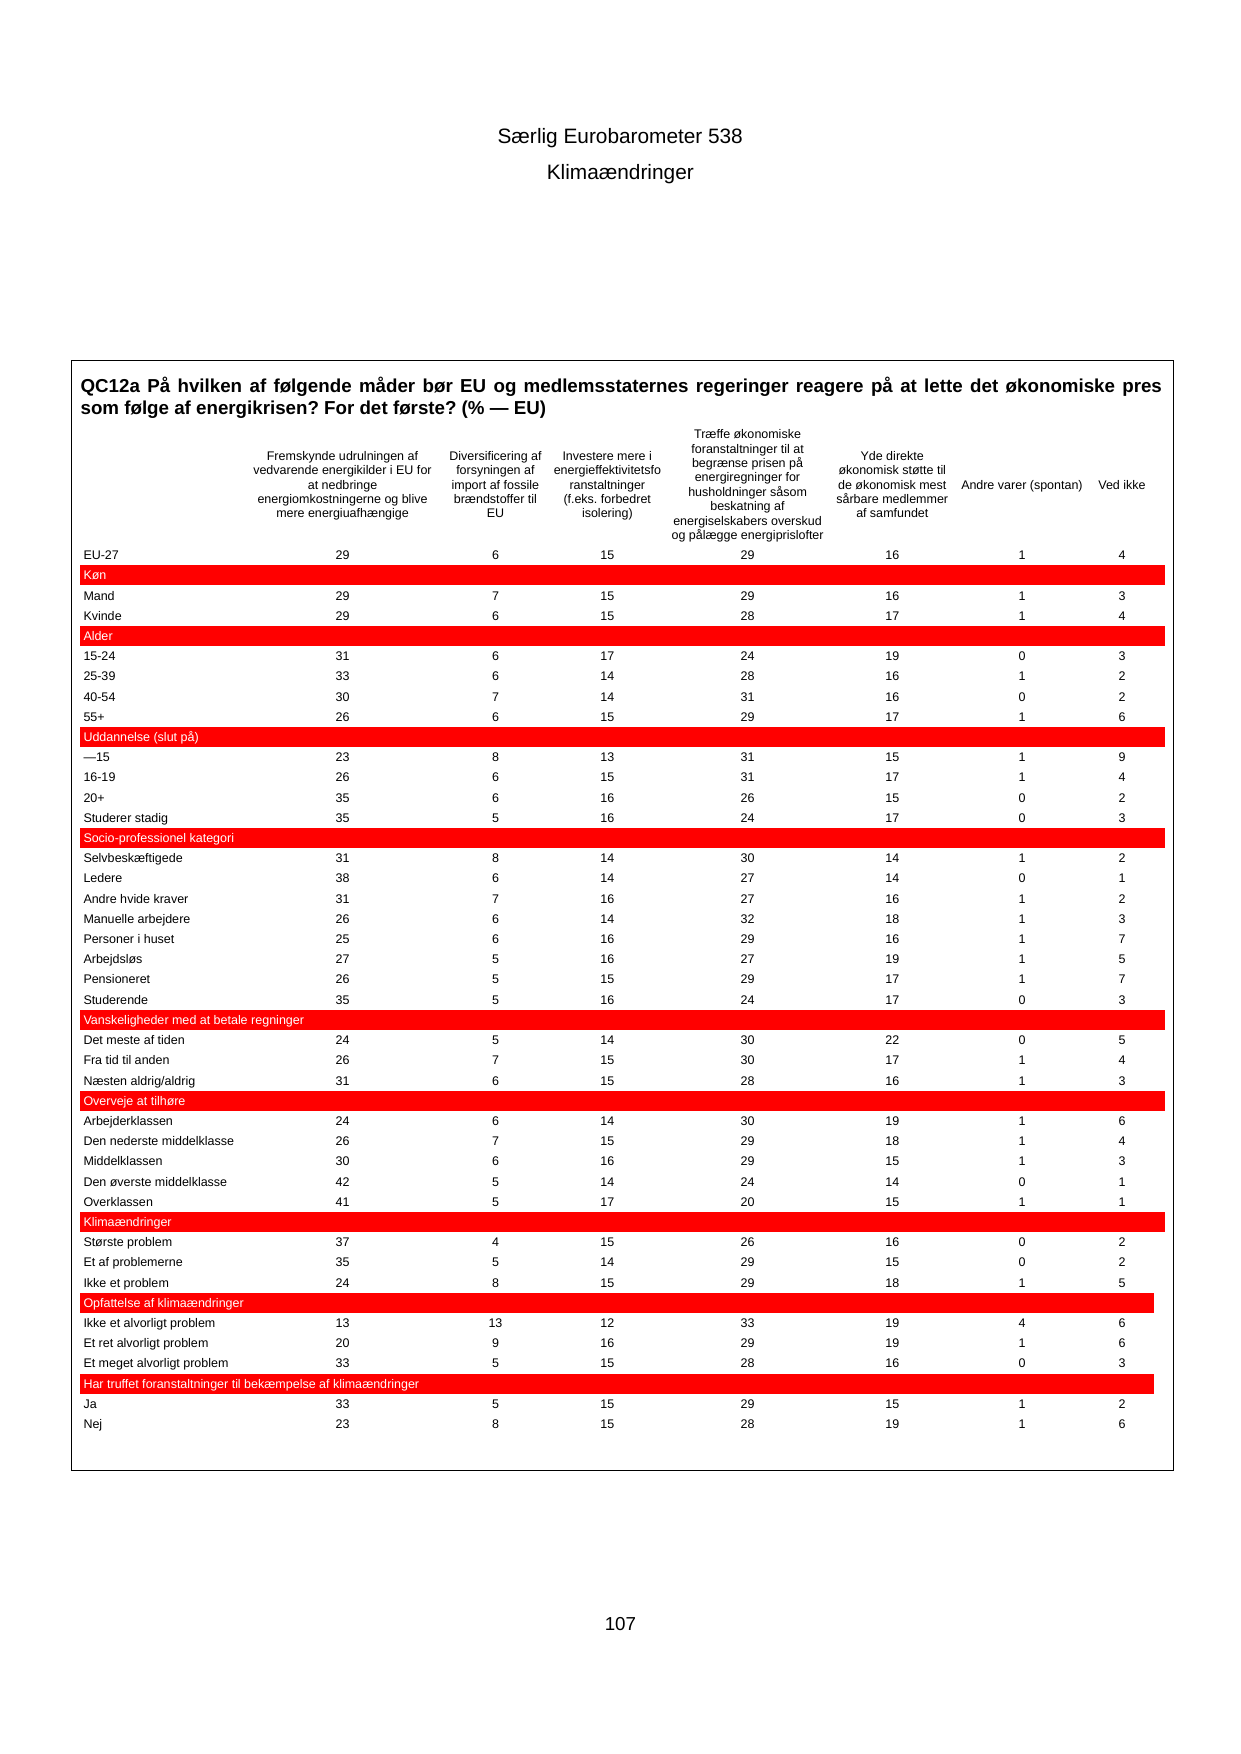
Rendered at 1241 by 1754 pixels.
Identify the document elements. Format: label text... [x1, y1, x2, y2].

table_cell Klimaændringer [80, 1212, 1165, 1232]
table_cell 1 [954, 666, 1090, 686]
table_cell 29 [244, 545, 441, 565]
table_cell 0 [954, 990, 1090, 1010]
table_cell Pensioneret [80, 969, 244, 989]
table_cell [1154, 1252, 1165, 1272]
table_cell 5 [441, 1353, 550, 1373]
table_cell Ikke et alvorligt problem [80, 1313, 244, 1333]
table_header Andre varer (spontan) [954, 424, 1090, 545]
table_cell 1 [954, 1192, 1090, 1212]
table_cell 30 [244, 1151, 441, 1171]
table_cell 29 [664, 929, 830, 949]
table_cell Den nederste middelklasse [80, 1131, 244, 1151]
table_cell 33 [244, 666, 441, 686]
table_cell Ja [80, 1394, 244, 1414]
table_cell 17 [830, 808, 954, 828]
table_cell 8 [441, 1414, 550, 1434]
table_cell 14 [830, 848, 954, 868]
table_cell 14 [550, 1111, 664, 1131]
table_cell Har truffet foranstaltninger til bekæmpelse af klimaændringer [80, 1374, 1154, 1394]
table_cell 17 [550, 1192, 664, 1212]
table_cell 29 [664, 1333, 830, 1353]
table_cell 1 [954, 747, 1090, 767]
table_cell 15 [550, 1394, 664, 1414]
table_cell 5 [1090, 1273, 1154, 1293]
table_cell 24 [244, 1273, 441, 1293]
table_cell 38 [244, 868, 441, 888]
table_cell 4 [1090, 767, 1154, 787]
table_cell 7 [441, 1050, 550, 1070]
table_cell 40-54 [80, 686, 244, 707]
table_cell [1154, 1171, 1165, 1192]
table_cell 29 [664, 1394, 830, 1414]
table_cell [1154, 889, 1165, 909]
table_cell 30 [664, 848, 830, 868]
table_cell [1154, 949, 1165, 969]
table_cell 16 [830, 666, 954, 686]
table_cell 28 [664, 606, 830, 626]
table_cell 15 [550, 1070, 664, 1091]
table_header Ved ikke [1090, 424, 1154, 545]
table_cell 33 [664, 1313, 830, 1333]
table_cell 26 [244, 767, 441, 787]
table_cell 24 [664, 990, 830, 1010]
table_cell Køn [80, 565, 1165, 585]
table_cell 29 [664, 1273, 830, 1293]
table_cell 27 [664, 949, 830, 969]
table_cell [1154, 1151, 1165, 1171]
table_cell [1154, 929, 1165, 949]
table_cell Mand [80, 585, 244, 606]
table_cell [1154, 1273, 1165, 1293]
table_cell [1154, 990, 1165, 1010]
table_cell 3 [1090, 1353, 1154, 1373]
table_cell [1154, 1070, 1165, 1091]
table_cell Opfattelse af klimaændringer [80, 1293, 1154, 1313]
table_cell 29 [664, 585, 830, 606]
table_cell 4 [1090, 606, 1154, 626]
table_cell 28 [664, 1414, 830, 1434]
table_cell 9 [441, 1333, 550, 1353]
table_cell 5 [441, 1192, 550, 1212]
table_cell Den øverste middelklasse [80, 1171, 244, 1192]
table_cell 3 [1090, 808, 1154, 828]
table_cell Arbejderklassen [80, 1111, 244, 1131]
table_cell 19 [830, 1414, 954, 1434]
table_cell 35 [244, 788, 441, 808]
table_cell —15 [80, 747, 244, 767]
table_cell 30 [664, 1030, 830, 1050]
table_cell 6 [441, 1070, 550, 1091]
table_cell [1154, 848, 1165, 868]
table_cell 15 [830, 1394, 954, 1414]
table_cell 41 [244, 1192, 441, 1212]
table_cell 14 [830, 868, 954, 888]
table_header Fremskynde udrulningen af vedvarende energikilder i EU for at nedbringe energiomkostningerne og blive mere energiuafhængige [244, 424, 441, 545]
table_cell 19 [830, 1333, 954, 1353]
table_cell 27 [664, 889, 830, 909]
table_cell 3 [1090, 1070, 1154, 1091]
table_cell 16 [550, 929, 664, 949]
table_cell 1 [954, 929, 1090, 949]
table_cell 14 [550, 848, 664, 868]
table_cell 29 [664, 1151, 830, 1171]
table_cell 16 [830, 1353, 954, 1373]
table_cell [1154, 969, 1165, 989]
table_cell 31 [244, 1070, 441, 1091]
table_cell 31 [244, 848, 441, 868]
table_cell 27 [244, 949, 441, 969]
table_cell 16 [830, 1070, 954, 1091]
table_cell Næsten aldrig/aldrig [80, 1070, 244, 1091]
table_cell 24 [664, 646, 830, 666]
table_cell 15 [550, 1232, 664, 1252]
table_cell 30 [664, 1111, 830, 1131]
table_cell 15-24 [80, 646, 244, 666]
table_cell 4 [1090, 1131, 1154, 1151]
table_cell 6 [441, 1111, 550, 1131]
table_cell [1154, 1030, 1165, 1050]
table_cell 1 [954, 1414, 1090, 1434]
table_cell [1154, 1131, 1165, 1151]
table_cell 1 [954, 1151, 1090, 1171]
table_cell 6 [441, 909, 550, 929]
table_cell 2 [1090, 666, 1154, 686]
table_cell 6 [441, 788, 550, 808]
table_cell 26 [244, 969, 441, 989]
table_cell Nej [80, 1414, 244, 1434]
table_cell 3 [1090, 909, 1154, 929]
table_cell 6 [1090, 1111, 1154, 1131]
table_cell 6 [1090, 1313, 1154, 1333]
table_cell 33 [244, 1353, 441, 1373]
table_cell 17 [830, 606, 954, 626]
table_cell 0 [954, 1353, 1090, 1373]
table_cell 15 [830, 1192, 954, 1212]
table_cell 29 [664, 969, 830, 989]
table_cell 7 [441, 686, 550, 707]
table_cell 14 [550, 666, 664, 686]
table_cell 28 [664, 1353, 830, 1373]
table_cell [1154, 909, 1165, 929]
table_header [80, 424, 244, 545]
table_cell 17 [830, 1050, 954, 1070]
table_cell 6 [441, 929, 550, 949]
table_cell 29 [664, 1131, 830, 1151]
table_cell 23 [244, 747, 441, 767]
table_cell 0 [954, 686, 1090, 707]
table_cell 24 [664, 1171, 830, 1192]
table_cell Selvbeskæftigede [80, 848, 244, 868]
table_cell 19 [830, 646, 954, 666]
table_cell 16 [830, 929, 954, 949]
table_cell 15 [830, 747, 954, 767]
table_header Træffe økonomiske foranstaltninger til at begrænse prisen på energiregninger for husholdninger såsom beskatning af energiselskabers overskud og pålægge energiprislofter [664, 424, 830, 545]
table_cell 16 [550, 949, 664, 969]
table_cell Uddannelse (slut på) [80, 727, 1165, 747]
table_cell 0 [954, 808, 1090, 828]
table_cell [1154, 1050, 1165, 1070]
table_cell 14 [830, 1171, 954, 1192]
table_cell [1154, 1111, 1165, 1131]
table_header Diversificering af forsyningen af import af fossile brændstoffer til EU [441, 424, 550, 545]
table_cell 31 [664, 747, 830, 767]
table_cell 1 [954, 889, 1090, 909]
table_cell 1 [954, 1111, 1090, 1131]
table_cell 17 [550, 646, 664, 666]
table_cell 1 [954, 949, 1090, 969]
table_cell 4 [441, 1232, 550, 1252]
table_cell 4 [1090, 1050, 1154, 1070]
table_cell 0 [954, 646, 1090, 666]
table_cell 14 [550, 868, 664, 888]
table_cell 15 [550, 545, 664, 565]
table_cell 29 [244, 585, 441, 606]
table_cell Alder [80, 626, 1165, 646]
table_cell 1 [1090, 1192, 1154, 1212]
table_cell 35 [244, 990, 441, 1010]
table_cell 0 [954, 868, 1090, 888]
table_cell Manuelle arbejdere [80, 909, 244, 929]
table_cell 14 [550, 1252, 664, 1272]
table_cell 6 [1090, 707, 1154, 727]
table_cell [1154, 767, 1165, 787]
table_cell 2 [1090, 686, 1154, 707]
table_cell 1 [954, 1070, 1090, 1091]
table_cell [1154, 1414, 1165, 1434]
table_cell 15 [550, 1050, 664, 1070]
table_cell 1 [1090, 1171, 1154, 1192]
table_cell 5 [441, 1394, 550, 1414]
table_cell 16 [550, 889, 664, 909]
table_cell [1154, 666, 1165, 686]
table_cell Personer i huset [80, 929, 244, 949]
table_cell 5 [441, 1171, 550, 1192]
table_cell 4 [1090, 545, 1154, 565]
table_cell 15 [830, 1252, 954, 1272]
table_cell 14 [550, 909, 664, 929]
table_cell 1 [954, 585, 1090, 606]
table_cell 29 [244, 606, 441, 626]
table_cell 31 [244, 889, 441, 909]
table_cell 15 [550, 707, 664, 727]
table_cell [1154, 1394, 1165, 1414]
table_cell 15 [550, 585, 664, 606]
table_cell 17 [830, 990, 954, 1010]
table_cell 13 [550, 747, 664, 767]
table_cell 2 [1090, 889, 1154, 909]
table_cell 6 [441, 767, 550, 787]
table_cell 5 [1090, 1030, 1154, 1050]
table_cell 26 [664, 1232, 830, 1252]
table_cell 1 [954, 969, 1090, 989]
table_cell 15 [550, 1273, 664, 1293]
table_cell 8 [441, 747, 550, 767]
table_cell 33 [244, 1394, 441, 1414]
table_cell [1154, 686, 1165, 707]
table_cell 5 [441, 1252, 550, 1272]
table_cell 7 [441, 1131, 550, 1151]
table_cell 0 [954, 1030, 1090, 1050]
table_cell Overveje at tilhøre [80, 1091, 1165, 1111]
table_cell [1154, 1313, 1165, 1333]
table_cell [1154, 868, 1165, 888]
table_cell 0 [954, 788, 1090, 808]
table_cell 29 [664, 545, 830, 565]
table_cell 26 [244, 1131, 441, 1151]
table_cell 6 [1090, 1414, 1154, 1434]
table_cell 24 [664, 808, 830, 828]
table_cell Ledere [80, 868, 244, 888]
table_cell 19 [830, 1313, 954, 1333]
table_cell 18 [830, 1131, 954, 1151]
table_cell 35 [244, 808, 441, 828]
table_cell 27 [664, 868, 830, 888]
table_cell Et af problemerne [80, 1252, 244, 1272]
table_cell 0 [954, 1232, 1090, 1252]
table_cell [1154, 1293, 1165, 1313]
table_cell Arbejdsløs [80, 949, 244, 969]
table_cell 3 [1090, 585, 1154, 606]
table_cell 1 [954, 707, 1090, 727]
table_cell 26 [244, 909, 441, 929]
table_cell 1 [1090, 868, 1154, 888]
table_cell [1154, 585, 1165, 606]
table_cell 15 [550, 1414, 664, 1434]
table_cell 1 [954, 1333, 1090, 1353]
table_cell [1154, 1192, 1165, 1212]
table_cell 17 [830, 969, 954, 989]
table_cell 28 [664, 1070, 830, 1091]
table_cell 5 [441, 1030, 550, 1050]
table_cell 42 [244, 1171, 441, 1192]
table_cell [1154, 606, 1165, 626]
table_cell 16-19 [80, 767, 244, 787]
table_cell 1 [954, 1131, 1090, 1151]
table_cell 6 [441, 707, 550, 727]
table_cell 30 [664, 1050, 830, 1070]
table_cell [1154, 1353, 1165, 1373]
table_cell 16 [830, 585, 954, 606]
table_cell [1154, 545, 1165, 565]
table_cell 30 [244, 686, 441, 707]
table_cell 5 [441, 808, 550, 828]
table_cell 5 [441, 990, 550, 1010]
table_header Yde direkte økonomisk støtte til de økonomisk mest sårbare medlemmer af samfundet [830, 424, 954, 545]
table_cell 16 [550, 1333, 664, 1353]
table_cell 25 [244, 929, 441, 949]
table_cell Socio-professionel kategori [80, 828, 1165, 848]
table_cell 7 [441, 889, 550, 909]
table_cell Største problem [80, 1232, 244, 1252]
table_cell Ikke et problem [80, 1273, 244, 1293]
table_cell 16 [550, 1151, 664, 1171]
table_cell 15 [550, 1131, 664, 1151]
table_cell 19 [830, 1111, 954, 1131]
table_cell 24 [244, 1111, 441, 1131]
table_cell Det meste af tiden [80, 1030, 244, 1050]
table_cell 22 [830, 1030, 954, 1050]
table_cell 13 [244, 1313, 441, 1333]
table_cell Kvinde [80, 606, 244, 626]
table_cell 1 [954, 1394, 1090, 1414]
table_cell 2 [1090, 1394, 1154, 1414]
table_cell [1154, 747, 1165, 767]
table_cell 1 [954, 545, 1090, 565]
table_header Investere mere i energieffektivitetsforanstaltninger (f.eks. forbedret isolering) [550, 424, 664, 545]
table_cell 4 [954, 1313, 1090, 1333]
table_cell 5 [1090, 949, 1154, 969]
table_cell Et ret alvorligt problem [80, 1333, 244, 1353]
table_cell 2 [1090, 848, 1154, 868]
table_cell Overklassen [80, 1192, 244, 1212]
table_cell 17 [830, 707, 954, 727]
table_cell [1154, 646, 1165, 666]
table_cell 15 [550, 606, 664, 626]
table_cell 12 [550, 1313, 664, 1333]
table_cell 23 [244, 1414, 441, 1434]
table_cell 6 [441, 606, 550, 626]
table_cell Studerer stadig [80, 808, 244, 828]
table_cell 29 [664, 707, 830, 727]
table_cell 15 [550, 1353, 664, 1373]
table_cell 31 [664, 686, 830, 707]
table_cell 37 [244, 1232, 441, 1252]
table_cell Studerende [80, 990, 244, 1010]
table_cell 6 [441, 868, 550, 888]
table_cell 0 [954, 1252, 1090, 1272]
table_cell 16 [550, 808, 664, 828]
table_cell 6 [441, 646, 550, 666]
table_cell 1 [954, 1273, 1090, 1293]
table_cell [1154, 1232, 1165, 1252]
table_cell [1154, 788, 1165, 808]
table_cell 14 [550, 1171, 664, 1192]
table_cell 29 [664, 1252, 830, 1272]
table_cell 20 [664, 1192, 830, 1212]
table_cell 14 [550, 686, 664, 707]
table_cell 16 [830, 686, 954, 707]
table_cell 25-39 [80, 666, 244, 686]
table_cell 16 [830, 889, 954, 909]
table_cell 16 [830, 1232, 954, 1252]
table_cell 15 [830, 788, 954, 808]
table_cell 2 [1090, 788, 1154, 808]
text QC12a På hvilken af følgende måder bør EU og medlemsstaternes regeringer reagere på at lette det økonomiske pres som følge af energikrisen? For det første? (% — EU) [80, 375, 1164, 418]
table_cell 16 [550, 990, 664, 1010]
table_cell 26 [664, 788, 830, 808]
table_cell [1154, 808, 1165, 828]
table_cell 5 [441, 969, 550, 989]
table_cell 26 [244, 1050, 441, 1070]
table_cell [1154, 1333, 1165, 1353]
table_cell 7 [1090, 929, 1154, 949]
table_cell 18 [830, 1273, 954, 1293]
table_cell 7 [1090, 969, 1154, 989]
table_cell 13 [441, 1313, 550, 1333]
table_cell 15 [550, 767, 664, 787]
table_cell [1154, 1374, 1165, 1394]
table_cell 18 [830, 909, 954, 929]
table_cell EU-27 [80, 545, 244, 565]
table_cell 28 [664, 666, 830, 686]
table_cell [1154, 707, 1165, 727]
table_cell 24 [244, 1030, 441, 1050]
table_cell 32 [664, 909, 830, 929]
table_cell 15 [830, 1151, 954, 1171]
table_cell 1 [954, 848, 1090, 868]
table_cell Middelklassen [80, 1151, 244, 1171]
table_cell 6 [441, 545, 550, 565]
table_cell 3 [1090, 646, 1154, 666]
table_cell 16 [830, 545, 954, 565]
table_cell 19 [830, 949, 954, 969]
table_cell 6 [441, 666, 550, 686]
table_cell 35 [244, 1252, 441, 1272]
table_cell 20+ [80, 788, 244, 808]
table_cell 8 [441, 848, 550, 868]
table_cell 0 [954, 1171, 1090, 1192]
table_cell 1 [954, 1050, 1090, 1070]
table_cell Andre hvide kraver [80, 889, 244, 909]
table_cell 16 [550, 788, 664, 808]
table_cell 31 [244, 646, 441, 666]
table_cell 7 [441, 585, 550, 606]
table_cell 55+ [80, 707, 244, 727]
table_cell 8 [441, 1273, 550, 1293]
table_cell 17 [830, 767, 954, 787]
table_cell 3 [1090, 990, 1154, 1010]
table_cell 2 [1090, 1252, 1154, 1272]
table_cell 6 [1090, 1333, 1154, 1353]
table_cell Et meget alvorligt problem [80, 1353, 244, 1373]
table_header [1154, 424, 1165, 545]
table_cell 5 [441, 949, 550, 969]
table_cell 20 [244, 1333, 441, 1353]
table_cell 1 [954, 606, 1090, 626]
table_cell 9 [1090, 747, 1154, 767]
table_cell 3 [1090, 1151, 1154, 1171]
table_cell 26 [244, 707, 441, 727]
table_cell Vanskeligheder med at betale regninger [80, 1010, 1165, 1030]
table_cell 1 [954, 767, 1090, 787]
table_cell 31 [664, 767, 830, 787]
table_cell 14 [550, 1030, 664, 1050]
table_cell 2 [1090, 1232, 1154, 1252]
table_cell 1 [954, 909, 1090, 929]
table_cell Fra tid til anden [80, 1050, 244, 1070]
table_cell 15 [550, 969, 664, 989]
table_cell 6 [441, 1151, 550, 1171]
